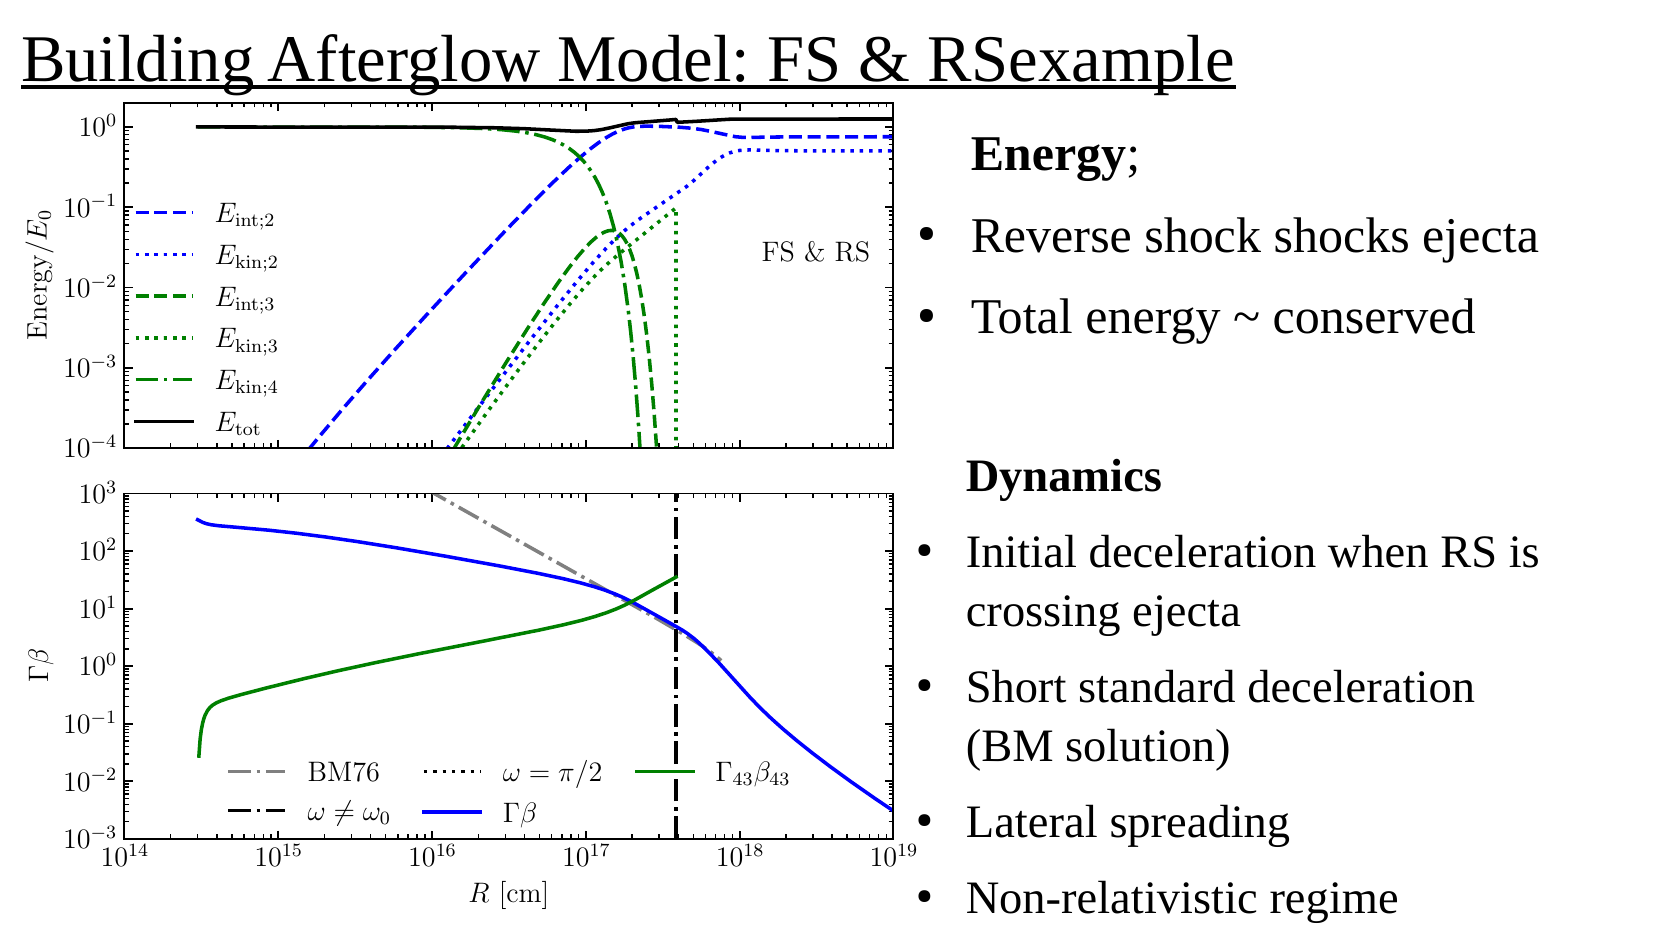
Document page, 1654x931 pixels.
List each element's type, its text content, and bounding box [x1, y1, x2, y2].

title Building Afterglow Model: FS & RSexample [20, 0, 1596, 118]
picture [5, 82, 938, 931]
list Dynamics Initial deceleration when RS is crossing ejecta Short standard deceleration (BM solution) Lateral spreading Non-relativistic regime [900, 442, 1654, 931]
list Energy; Reverse shock shocks ejecta Total energy ~ conserved [900, 117, 1654, 413]
